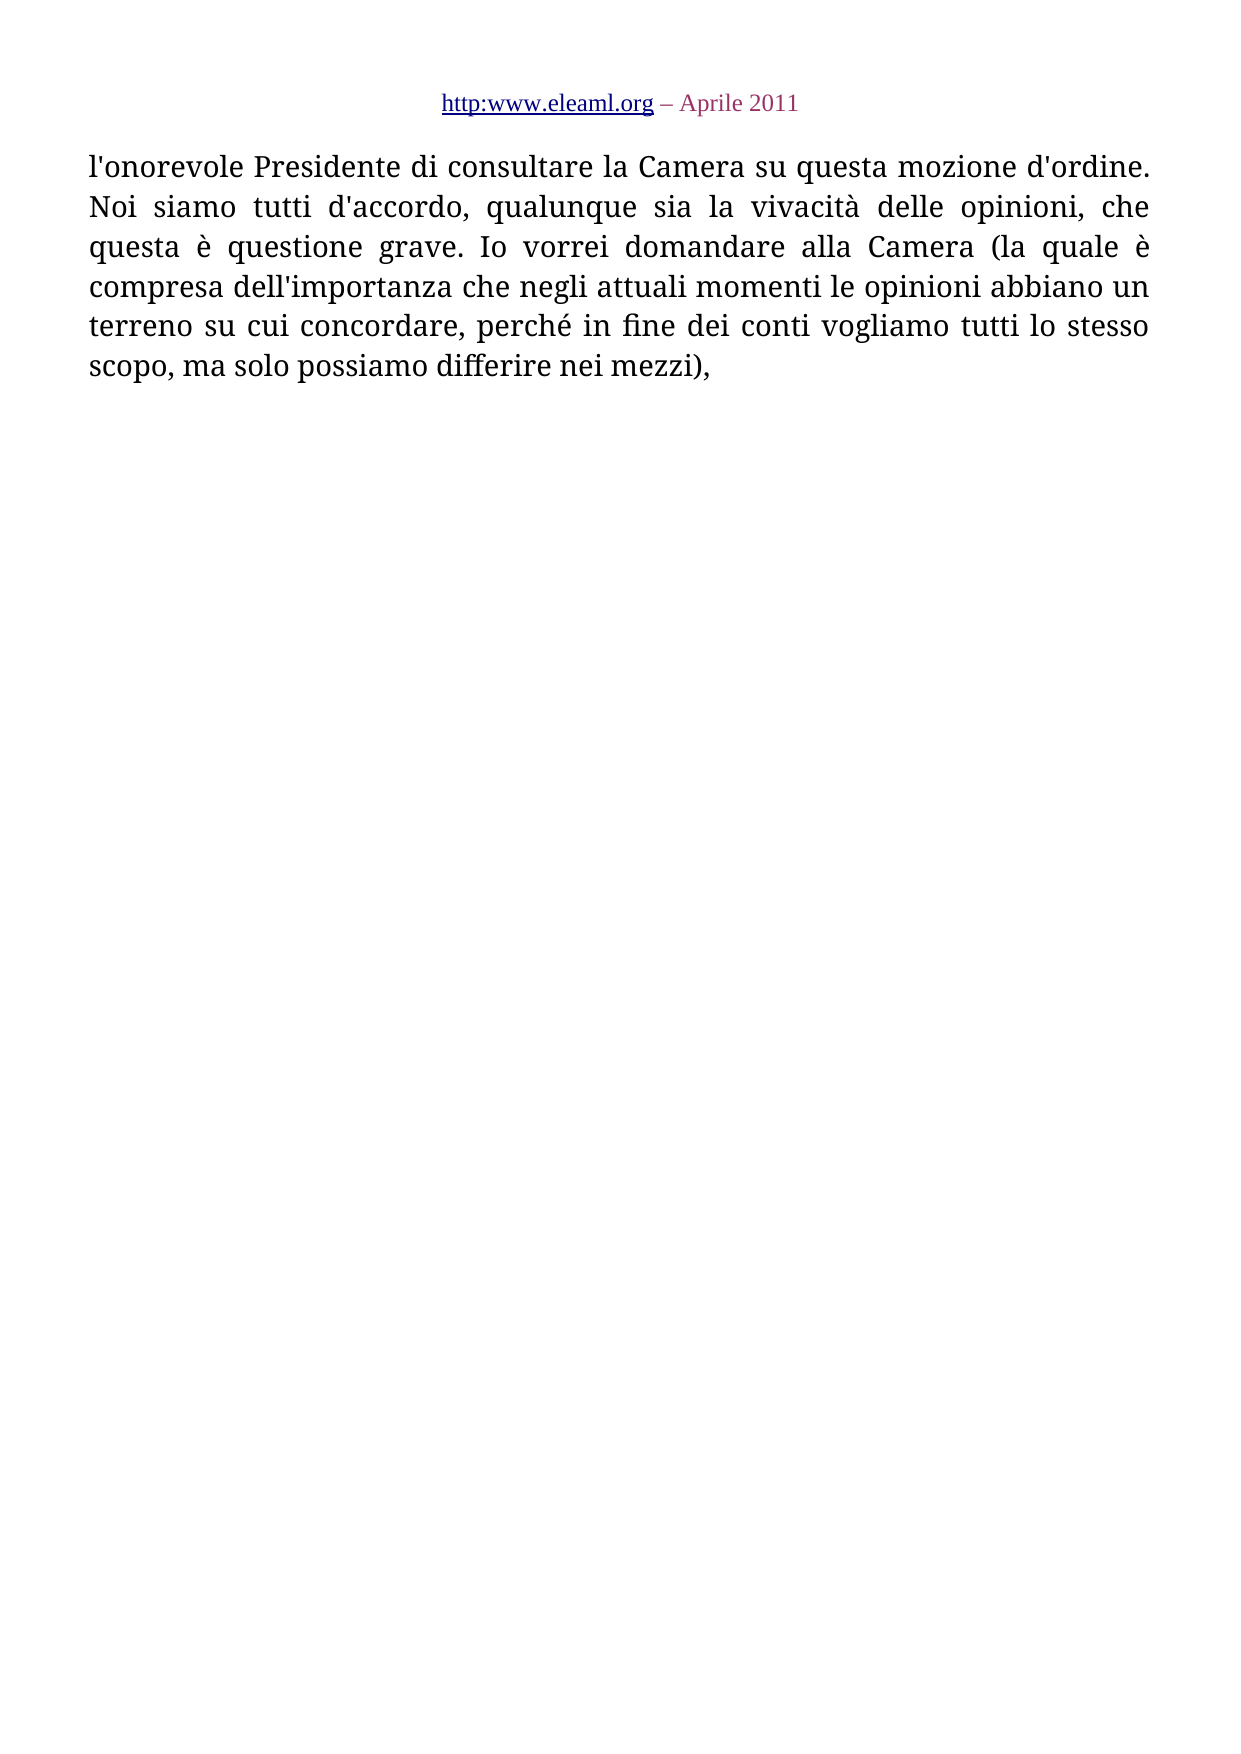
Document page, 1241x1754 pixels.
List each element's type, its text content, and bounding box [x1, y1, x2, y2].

text l'onorevole Presidente di consultare la Camera su questa mozione d'ordine. Noi siamo tutti d'accordo, qualunque sia la vivacità delle opinioni, che questa è questione grave. Io vorrei domandare alla Camera (la quale è compresa dell'importanza che negli attuali momenti le opinioni abbiano un terreno su cui concordare, perché in fine dei conti vogliamo tutti lo stesso scopo, ma solo possiamo differire nei mezzi), [88, 147, 1152, 385]
